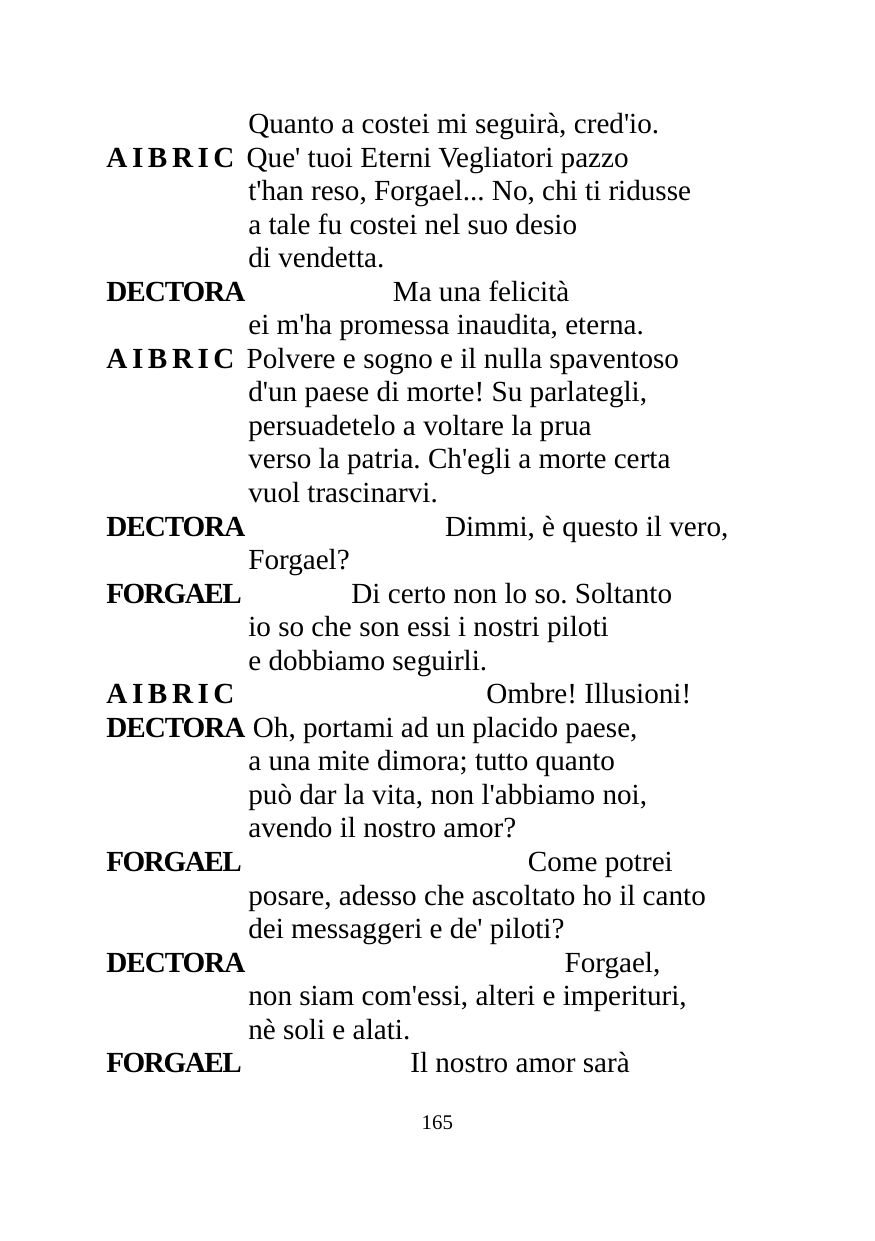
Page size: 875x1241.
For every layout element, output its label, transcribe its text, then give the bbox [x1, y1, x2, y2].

text Quanto a costei mi seguirà, cred'io. [106, 106, 768, 140]
text DECTORA Oh, portami ad un placido paese, a una mite dimora; tutto quanto può dar la vita, non l'abbiamo noi, avendo il nostro amor? [106, 710, 768, 844]
text DECTORA Dimmi, è questo il vero, Forgael? [106, 509, 768, 576]
text AIBRIC Ombre! Illusioni! [106, 676, 768, 710]
text AIBRIC Polvere e sogno e il nulla spaventoso d'un paese di morte! Su parlategli, persuadetelo a voltare la prua verso la patria. Ch'egli a morte certa vuol trascinarvi. [106, 341, 768, 509]
text FORGAEL Di certo non lo so. Soltanto io so che son essi i nostri piloti e dobbiamo seguirli. [106, 576, 768, 676]
text DECTORA Forgael, non siam com'essi, alteri e imperituri, nè soli e alati. [106, 945, 768, 1045]
text FORGAEL Come potrei posare, adesso che ascoltato ho il canto dei messaggeri e de' piloti? [106, 844, 768, 945]
text DECTORA Ma una felicità ei m'ha promessa inaudita, eterna. [106, 274, 768, 341]
text AIBRIC Que' tuoi Eterni Vegliatori pazzo t'han reso, Forgael... No, chi ti ridusse a tale fu costei nel suo desio di vendetta. [106, 140, 768, 274]
text FORGAEL Il nostro amor sarà [106, 1045, 768, 1079]
